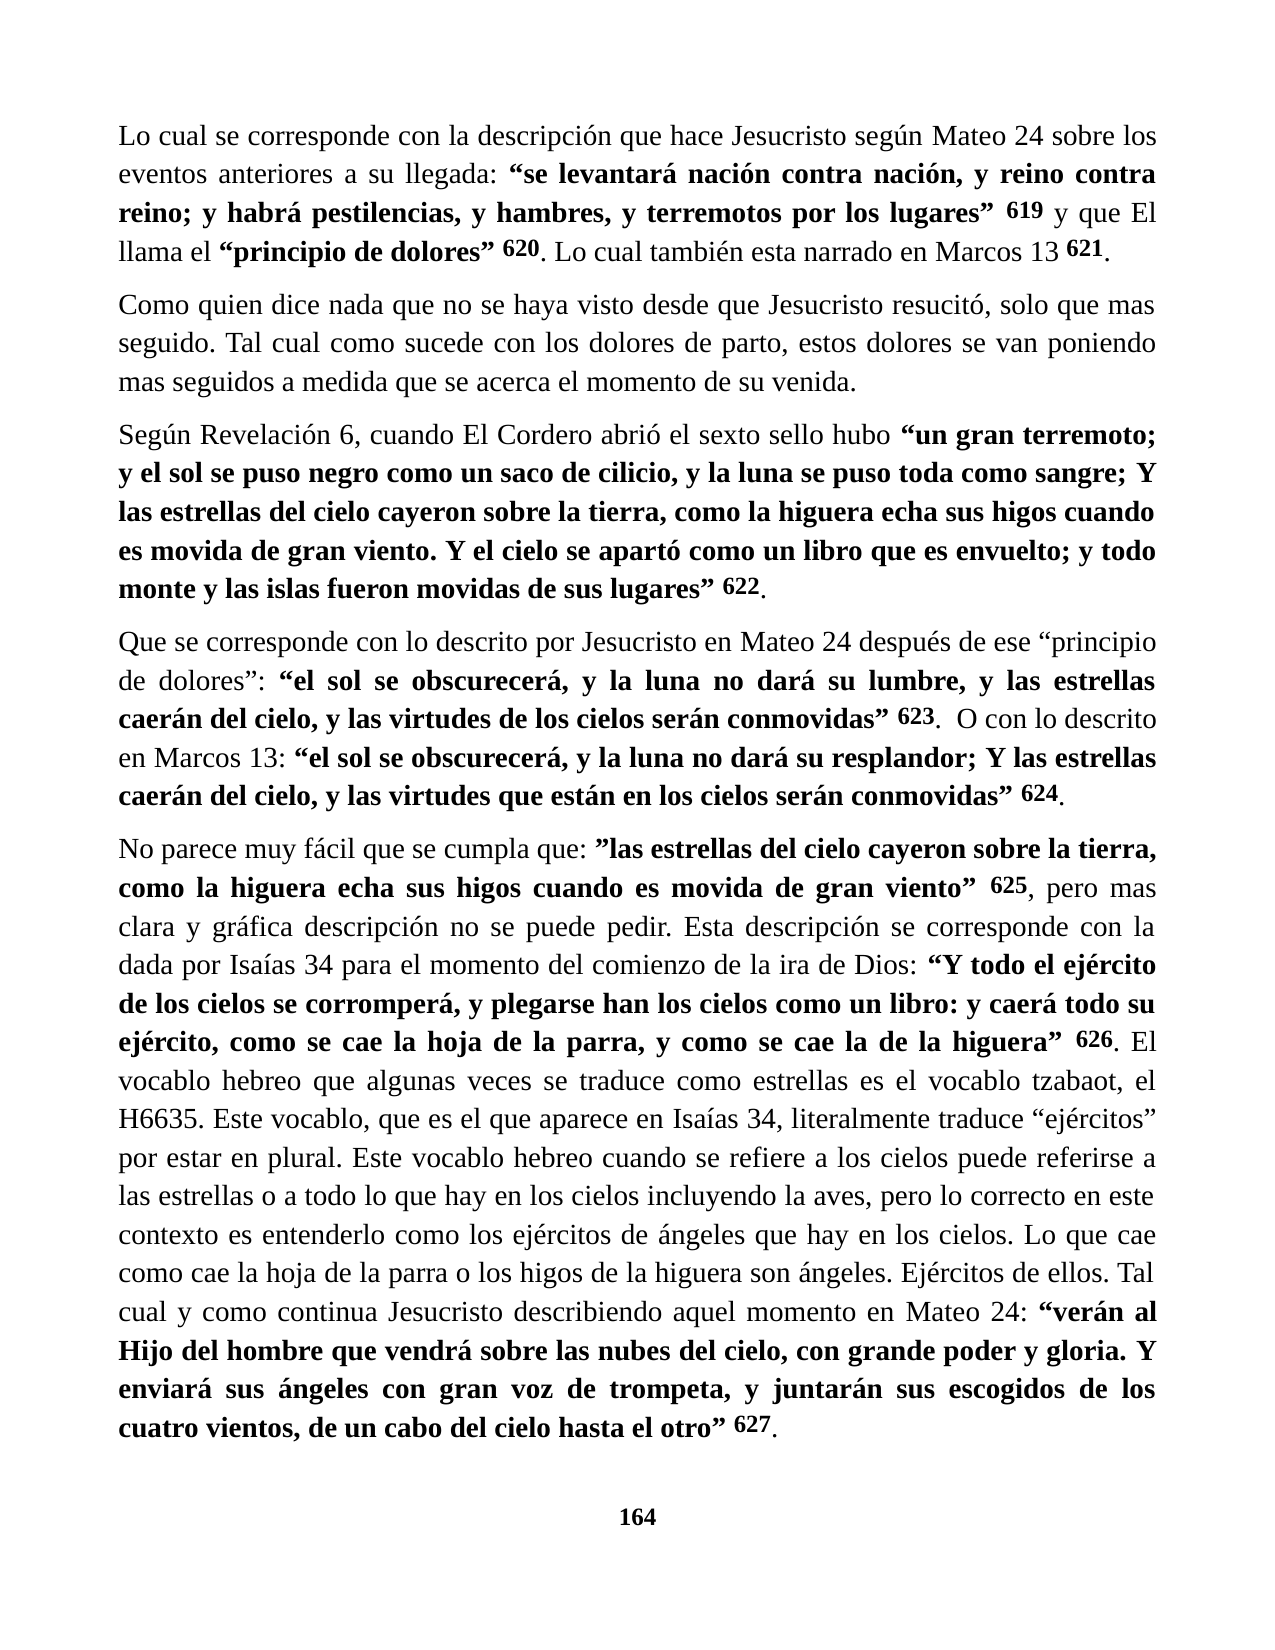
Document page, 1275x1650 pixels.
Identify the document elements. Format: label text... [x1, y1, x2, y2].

text Que se corresponde con lo descrito por Jesucristo en Mateo 24 después de ese “principio de dolores”: “el sol se obscurecerá, y la luna no dará su lumbre, y las estrellas caerán del cielo, y las virtudes de los cielos serán conmovidas” . O con lo descrito en Marcos 13: “el sol se obscurecerá, y la luna no dará su resplandor; Y las estrellas caerán del cielo, y las virtudes que están en los cielos serán conmovidas” . [118, 624, 1157, 812]
text Como quien dice nada que no se haya visto desde que Jesucristo resucitó, solo que mas seguido. Tal cual como sucede con los dolores de parto, estos dolores se van poniendo mas seguidos a medida que se acerca el momento de su venida. [118, 287, 1157, 397]
text Lo cual se corresponde con la descripción que hace Jesucristo según Mateo 24 sobre los eventos anteriores a su llegada: “se levantará nación contra nación, y reino contra reino; y habrá pestilencias, y hambres, y terremotos por los lugares” y que El llama el “principio de dolores” . Lo cual también esta narrado en Marcos 13 . [118, 118, 1157, 267]
text No parece muy fácil que se cumpla que: ”las estrellas del cielo cayeron sobre la tierra, como la higuera echa sus higos cuando es movida de gran viento” , pero mas clara y gráfica descripción no se puede pedir. Esta descripción se corresponde con la dada por Isaías 34 para el momento del comienzo de la ira de Dios: “Y todo el ejército de los cielos se corromperá, y plegarse han los cielos como un libro: y caerá todo su ejército, como se cae la hoja de la parra, y como se cae la de la higuera” . El vocablo hebreo que algunas veces se traduce como estrellas es el vocablo tzabaot, el H6635. Este vocablo, que es el que aparece en Isaías 34, literalmente traduce “ejércitos” por estar en plural. Este vocablo hebreo cuando se refiere a los cielos puede referirse a las estrellas o a todo lo que hay en los cielos incluyendo la aves, pero lo correcto en este contexto es entenderlo como los ejércitos de ángeles que hay en los cielos. Lo que cae como cae la hoja de la parra o los higos de la higuera son ángeles. Ejércitos de ellos. Tal cual y como continua Jesucristo describiendo aquel momento en Mateo 24: “verán al Hijo del hombre que vendrá sobre las nubes del cielo, con grande poder y gloria. Y enviará sus ángeles con gran voz de trompeta, y juntarán sus escogidos de los cuatro vientos, de un cabo del cielo hasta el otro” . [118, 832, 1157, 1443]
text Según Revelación 6, cuando El Cordero abrió el sexto sello hubo “un gran terremoto; y el sol se puso negro como un saco de cilicio, y la luna se puso toda como sangre; Y las estrellas del cielo cayeron sobre la tierra, como la higuera echa sus higos cuando es movida de gran viento. Y el cielo se apartó como un libro que es envuelto; y todo monte y las islas fueron movidas de sus lugares” . [118, 417, 1157, 605]
